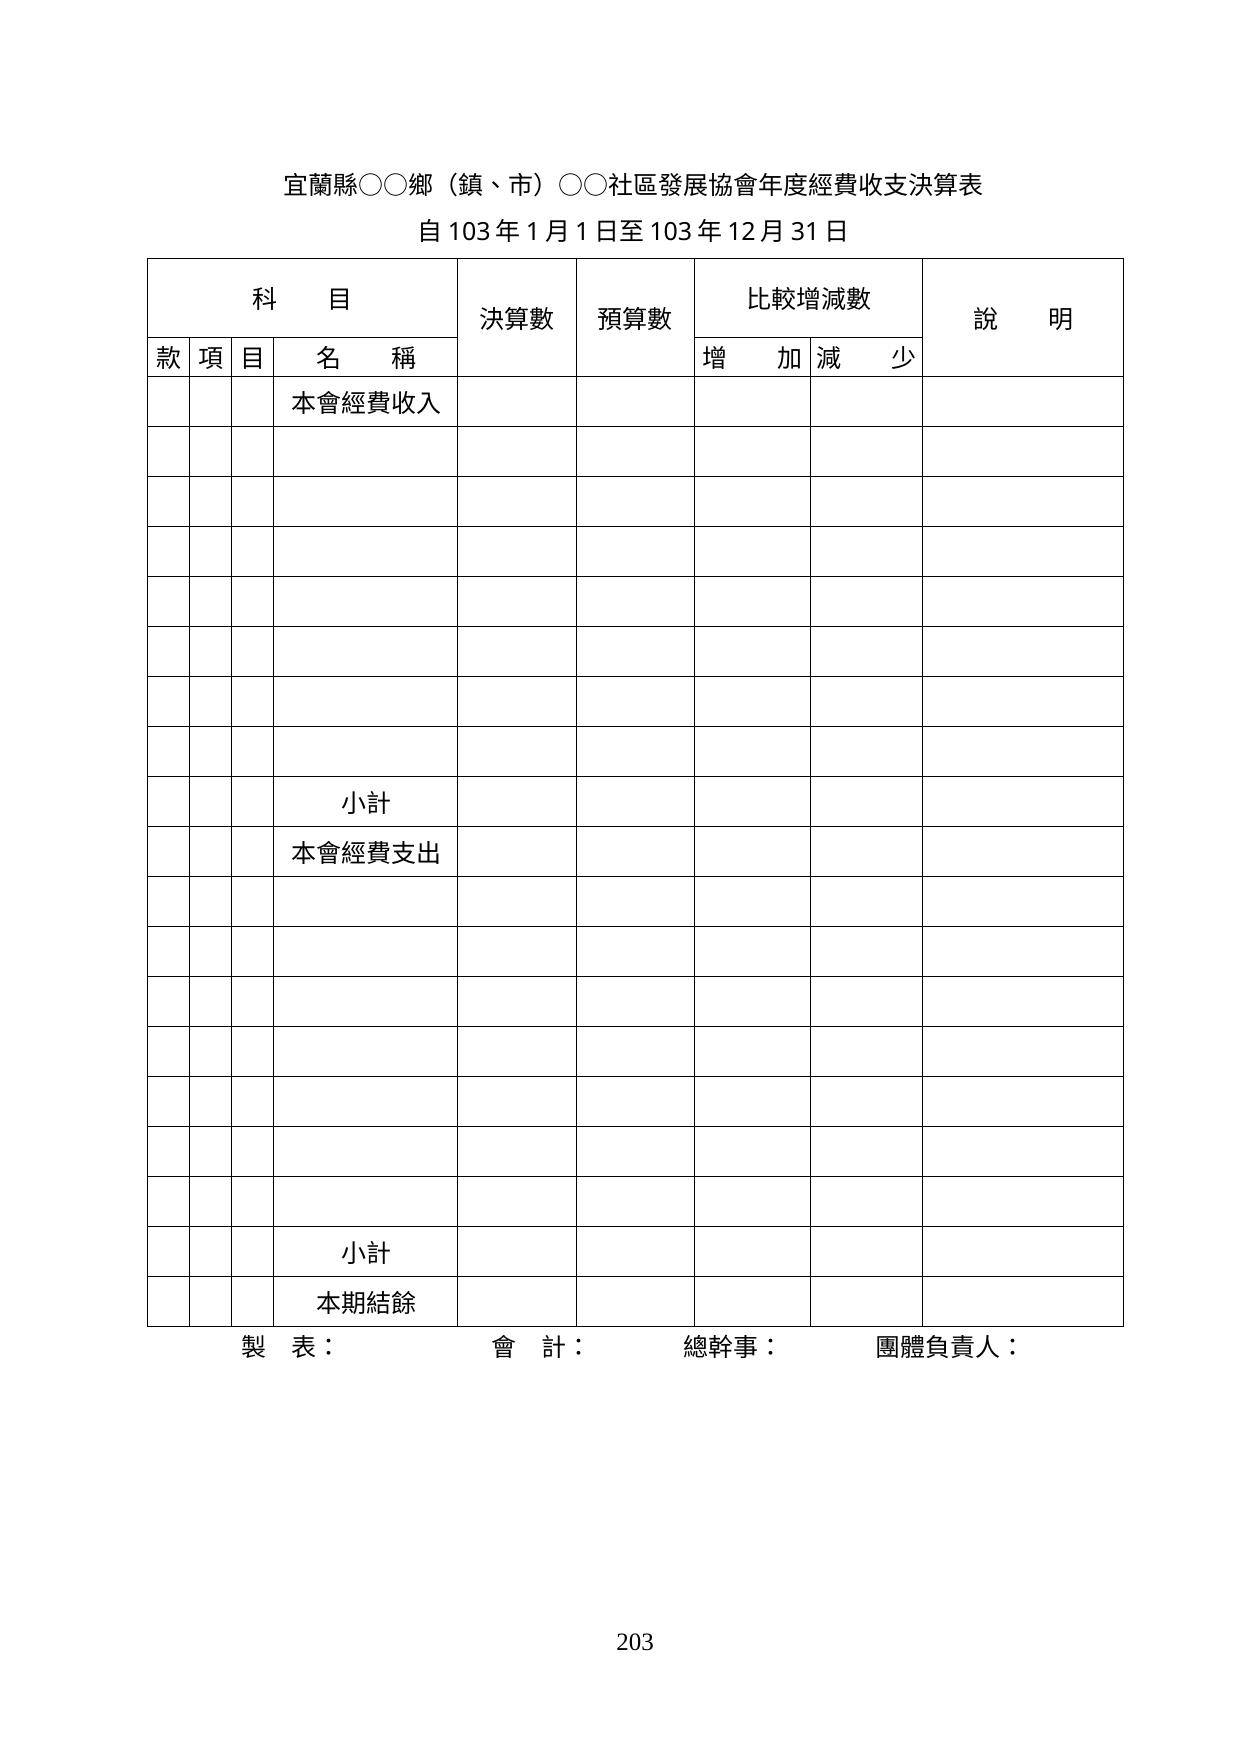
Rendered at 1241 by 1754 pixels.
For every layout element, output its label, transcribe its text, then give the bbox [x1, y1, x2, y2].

table_cell [148, 477, 189, 526]
table_cell [577, 877, 694, 926]
table_cell [577, 1177, 694, 1226]
table_cell [577, 1027, 694, 1076]
table_cell [923, 977, 1123, 1026]
table_cell [232, 1127, 273, 1176]
table_cell [923, 1027, 1123, 1076]
text 自103年1月1日至103年12月31日 [148, 211, 1119, 248]
table_cell [695, 477, 810, 526]
table_header 決算數 [458, 259, 576, 376]
text 製 表： 會 計： 總幹事： 團體負責人： [148, 1327, 1119, 1364]
table_cell [811, 827, 922, 876]
table_cell [695, 377, 810, 426]
table_cell [190, 677, 231, 726]
table_cell [923, 1077, 1123, 1126]
table_cell [577, 627, 694, 676]
table_cell [148, 1077, 189, 1126]
table_cell [695, 1277, 810, 1326]
table_cell [923, 1227, 1123, 1276]
table_cell [232, 627, 273, 676]
table_cell [695, 1227, 810, 1276]
table_cell [148, 377, 189, 426]
table_cell [190, 1077, 231, 1126]
table_cell [923, 527, 1123, 576]
table_cell 增 加 [695, 338, 810, 376]
table_cell [695, 727, 810, 776]
table_cell [577, 727, 694, 776]
table_cell [190, 727, 231, 776]
table_cell [923, 1177, 1123, 1226]
table_cell [458, 827, 576, 876]
table_cell [458, 1227, 576, 1276]
table_cell [190, 1027, 231, 1076]
table_cell [190, 427, 231, 476]
table_cell [458, 427, 576, 476]
table_cell [232, 427, 273, 476]
table_cell [695, 1127, 810, 1176]
table_cell [232, 477, 273, 526]
table_cell [190, 927, 231, 976]
table_cell [923, 377, 1123, 426]
table_cell [923, 1277, 1123, 1326]
table_cell 項 [190, 338, 231, 376]
table_cell [811, 677, 922, 726]
table_cell [232, 827, 273, 876]
table_cell [811, 477, 922, 526]
table_cell [148, 577, 189, 626]
table_cell [274, 927, 457, 976]
table_cell [577, 1227, 694, 1276]
table_cell [190, 577, 231, 626]
table_cell 名 稱 [274, 338, 457, 376]
table_cell [811, 427, 922, 476]
table_cell [577, 977, 694, 1026]
table_cell 小計 [274, 777, 457, 826]
table_cell 本會經費收入 [274, 377, 457, 426]
table_cell [232, 1277, 273, 1326]
table_cell [577, 827, 694, 876]
table_cell [274, 477, 457, 526]
table_cell [577, 927, 694, 976]
table_cell 小計 [274, 1227, 457, 1276]
table_cell [458, 1277, 576, 1326]
table_cell [232, 1027, 273, 1076]
table_cell [148, 977, 189, 1026]
table_cell [232, 1177, 273, 1226]
table_cell [274, 677, 457, 726]
table_cell [923, 427, 1123, 476]
table_cell [148, 777, 189, 826]
table_cell [190, 977, 231, 1026]
table_header 比較增減數 [695, 259, 922, 337]
table_cell [811, 927, 922, 976]
table_cell [458, 1077, 576, 1126]
table_cell [458, 777, 576, 826]
table_cell [695, 677, 810, 726]
table_cell 目 [232, 338, 273, 376]
table_cell [190, 377, 231, 426]
table_cell [577, 1277, 694, 1326]
table_cell [458, 1177, 576, 1226]
table_cell [577, 777, 694, 826]
table_cell [923, 627, 1123, 676]
table_cell [923, 877, 1123, 926]
table_cell [148, 877, 189, 926]
table_cell [232, 777, 273, 826]
table_cell 減 少 [811, 338, 922, 376]
table_cell [458, 1027, 576, 1076]
table_cell [274, 427, 457, 476]
table_cell [695, 777, 810, 826]
table_cell [923, 577, 1123, 626]
table_header 說 明 [923, 259, 1123, 376]
table_cell [811, 377, 922, 426]
table_cell [577, 1127, 694, 1176]
table_cell [274, 727, 457, 776]
table_cell [811, 1127, 922, 1176]
table_cell [232, 877, 273, 926]
table_cell [148, 1127, 189, 1176]
table_cell [274, 1127, 457, 1176]
table_cell [148, 1027, 189, 1076]
table_cell [695, 627, 810, 676]
table_cell [923, 477, 1123, 526]
table_cell [923, 727, 1123, 776]
table_cell [458, 577, 576, 626]
table_cell 款 [148, 338, 189, 376]
table_cell [811, 1177, 922, 1226]
table_cell [232, 927, 273, 976]
table_cell [577, 377, 694, 426]
table_cell [190, 527, 231, 576]
table_cell [577, 677, 694, 726]
table_cell [811, 1027, 922, 1076]
table_cell [923, 1127, 1123, 1176]
table_cell [577, 527, 694, 576]
table_cell [695, 1077, 810, 1126]
table_header 預算數 [577, 259, 694, 376]
table_cell [458, 977, 576, 1026]
table_cell [148, 1227, 189, 1276]
table_cell [695, 427, 810, 476]
table_cell [458, 1127, 576, 1176]
table_cell [458, 877, 576, 926]
table_cell [190, 1177, 231, 1226]
table_cell [811, 877, 922, 926]
table_header 科 目 [148, 259, 457, 337]
table_cell [274, 1027, 457, 1076]
table_cell 本期結餘 [274, 1277, 457, 1326]
table_cell [577, 577, 694, 626]
table_cell [695, 977, 810, 1026]
table_cell [923, 927, 1123, 976]
table_cell [577, 477, 694, 526]
table_cell [232, 527, 273, 576]
table_cell [695, 527, 810, 576]
table_cell [458, 677, 576, 726]
table_cell [148, 427, 189, 476]
table_cell [148, 527, 189, 576]
table_cell [811, 727, 922, 776]
table_cell [923, 777, 1123, 826]
table_cell [190, 1227, 231, 1276]
table_cell [811, 627, 922, 676]
table_cell [458, 377, 576, 426]
table_cell [274, 877, 457, 926]
table_cell [232, 977, 273, 1026]
table_cell [274, 627, 457, 676]
table_cell [458, 627, 576, 676]
table_cell [274, 1077, 457, 1126]
table_cell [190, 477, 231, 526]
table_cell [190, 827, 231, 876]
table_cell [923, 827, 1123, 876]
table_cell [811, 777, 922, 826]
table_cell [148, 1177, 189, 1226]
table_cell [811, 1277, 922, 1326]
table_cell [458, 527, 576, 576]
table_cell [811, 577, 922, 626]
table_cell [148, 677, 189, 726]
table_cell [274, 1177, 457, 1226]
table_cell [190, 777, 231, 826]
table_cell [190, 877, 231, 926]
table_cell [274, 577, 457, 626]
table_cell [577, 427, 694, 476]
table_cell [232, 727, 273, 776]
table_cell [458, 727, 576, 776]
table_cell [458, 477, 576, 526]
table_cell [458, 927, 576, 976]
table_cell [190, 627, 231, 676]
table_cell [274, 527, 457, 576]
table_cell [695, 827, 810, 876]
table_cell [148, 627, 189, 676]
table_cell [148, 827, 189, 876]
table_cell [232, 377, 273, 426]
table_cell [148, 1277, 189, 1326]
table_cell [232, 1077, 273, 1126]
table_cell [232, 1227, 273, 1276]
table_cell [274, 977, 457, 1026]
table_cell [695, 577, 810, 626]
table_cell [190, 1127, 231, 1176]
table_cell [811, 977, 922, 1026]
table_cell [148, 927, 189, 976]
table_cell 本會經費支出 [274, 827, 457, 876]
table_cell [232, 677, 273, 726]
table_cell [695, 927, 810, 976]
table_cell [148, 727, 189, 776]
table_cell [577, 1077, 694, 1126]
table_cell [232, 577, 273, 626]
table_cell [811, 1077, 922, 1126]
table_cell [695, 1027, 810, 1076]
table_cell [695, 877, 810, 926]
table_cell [190, 1277, 231, 1326]
text 宜蘭縣○○鄉（鎮、市）○○社區發展協會年度經費收支決算表 [148, 164, 1119, 202]
table_cell [695, 1177, 810, 1226]
table_cell [923, 677, 1123, 726]
table_cell [811, 1227, 922, 1276]
table_cell [811, 527, 922, 576]
